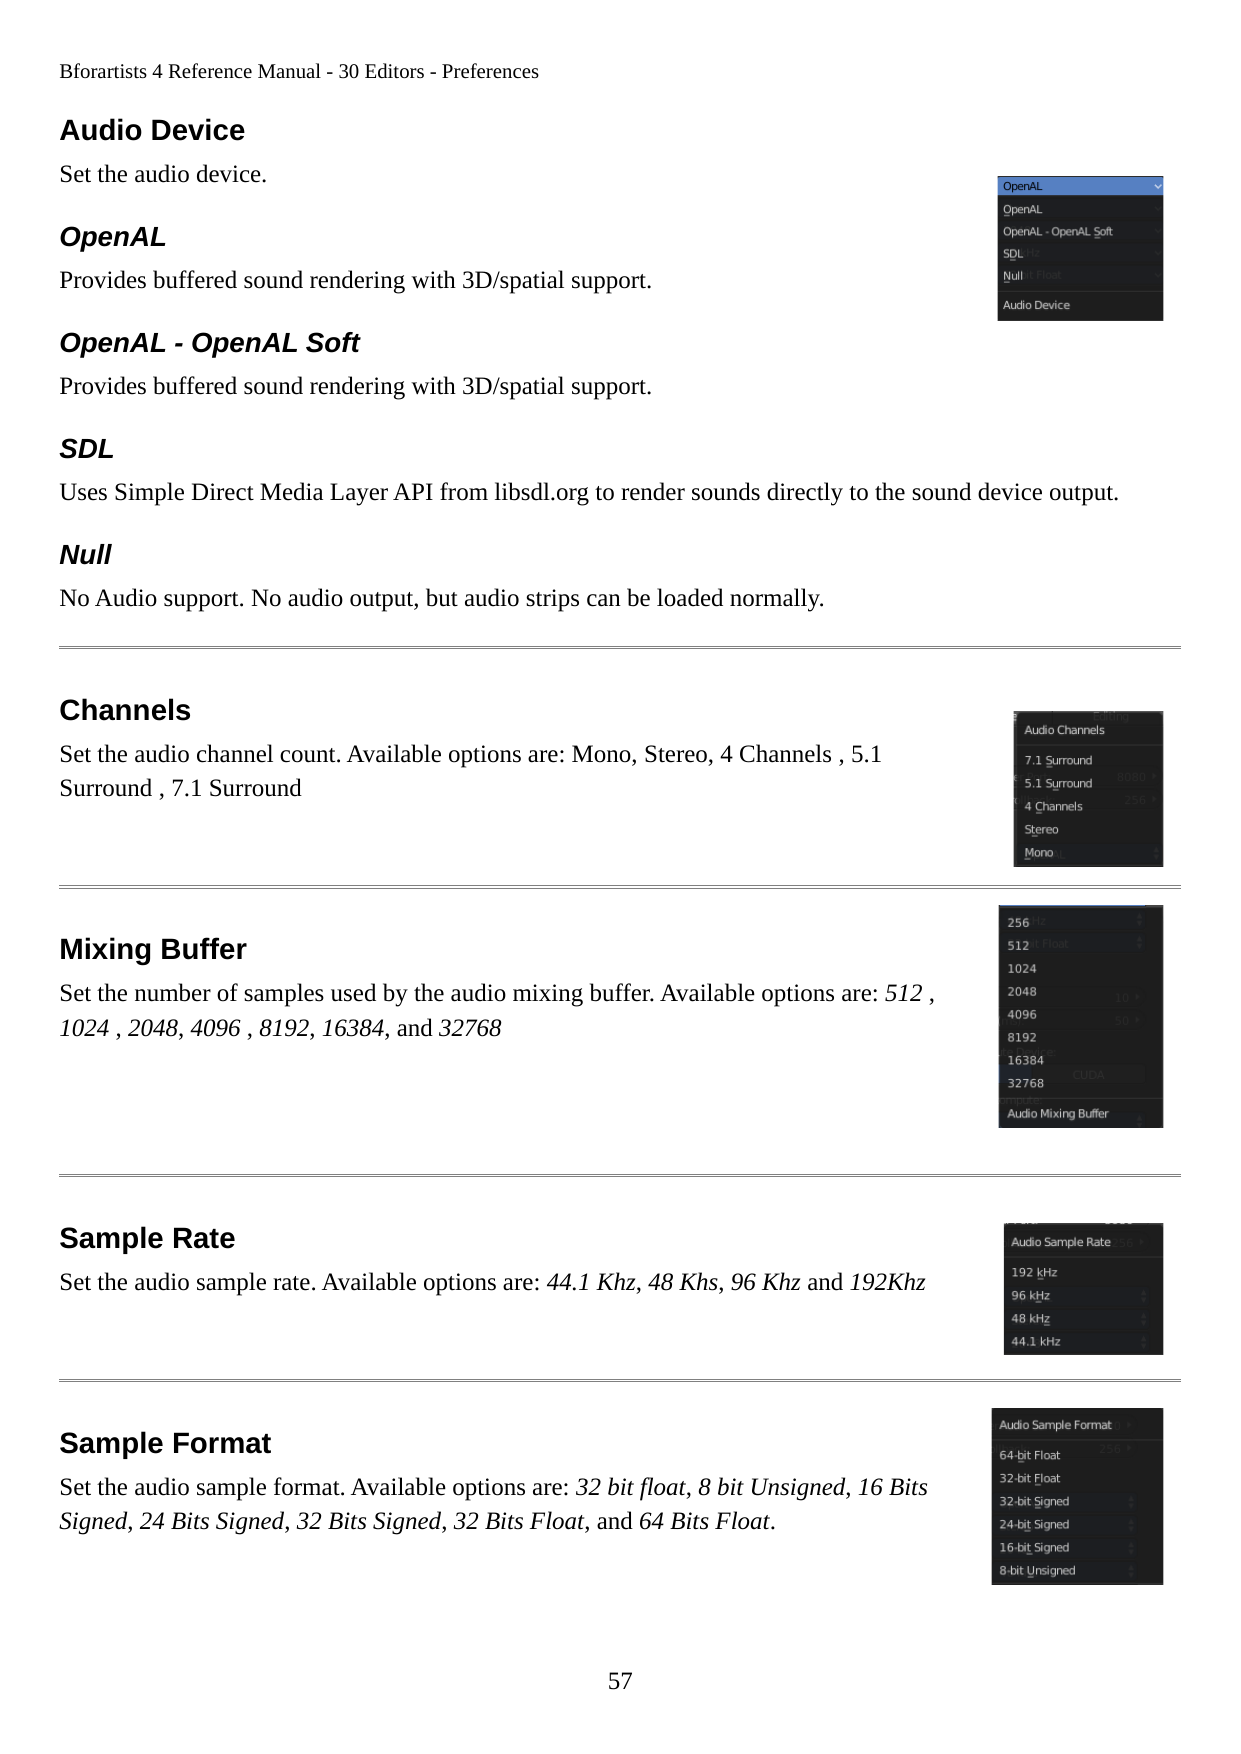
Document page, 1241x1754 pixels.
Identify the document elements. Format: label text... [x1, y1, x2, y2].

subtitle [1164, 1426, 1181, 1459]
picture [991, 1408, 1164, 1585]
subtitle OpenAL - OpenAL Soft [59, 326, 1181, 358]
subtitle [1164, 932, 1181, 966]
text Set the audio channel count. Available options are: Mono, Stereo, 4 Channels , 5.1 Surround , 7.1 Surround [59, 739, 1013, 802]
subtitle Null [59, 538, 1181, 570]
subtitle SDL [59, 432, 1181, 464]
picture [1003, 1223, 1164, 1355]
text Set the audio sample rate. Available options are: 44.1 Khz, 48 Khs, 96 Khz and 192Khz [59, 1267, 1003, 1296]
text Set the audio sample format. Available options are: 32 bit float, 8 bit Unsigned, 16 Bits Signed, 24 Bits Signed, 32 Bits Signed, 32 Bits Float, and 64 Bits Float. [59, 1472, 991, 1535]
text Provides buffered sound rendering with 3D/spatial support. [59, 265, 997, 293]
subtitle Mixing Buffer [59, 932, 998, 966]
text Uses Simple Direct Media Layer API from libsdl.org to render sounds directly to the sound device output. [59, 477, 1181, 505]
picture [997, 176, 1164, 321]
text Set the number of samples used by the audio mixing buffer. Available options are: 512 , 1024 , 2048, 4096 , 8192, 16384, and 32768 [59, 978, 998, 1041]
subtitle OpenAL [59, 220, 997, 252]
subtitle Sample Format [59, 1426, 991, 1459]
text Set the audio device. [59, 159, 1181, 188]
text No Audio support. No audio output, but audio strips can be loaded normally. [59, 583, 1181, 611]
picture [1013, 711, 1164, 867]
picture [998, 905, 1164, 1128]
subtitle Sample Rate [59, 1221, 1181, 1254]
text Provides buffered sound rendering with 3D/spatial support. [59, 371, 1181, 399]
subtitle Channels [59, 692, 1181, 726]
subtitle Audio Device [59, 113, 1181, 146]
subtitle [1164, 220, 1181, 252]
